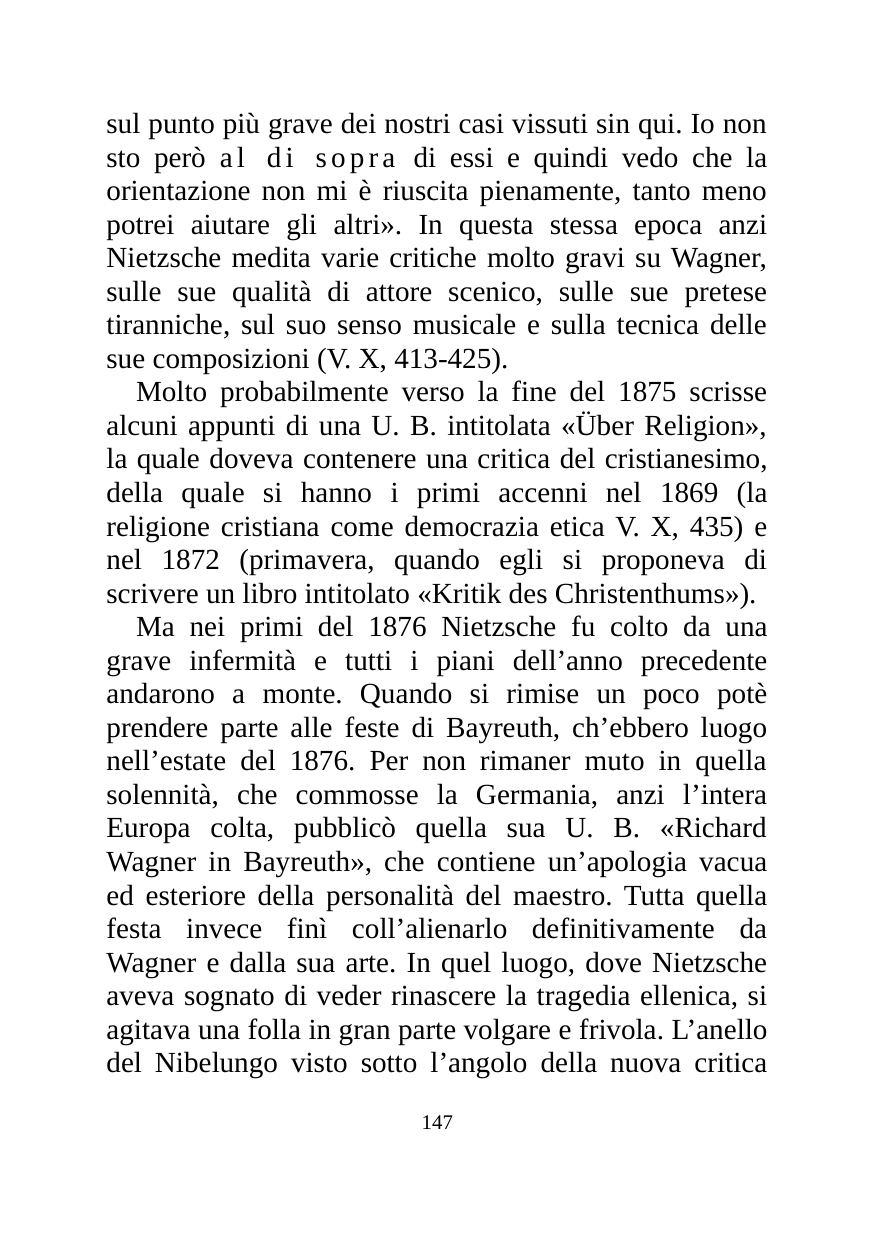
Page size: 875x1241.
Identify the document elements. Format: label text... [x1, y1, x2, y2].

text sul punto più grave dei nostri casi vissuti sin qui. Io non sto però al di sopra di essi e quindi vedo che la orientazione non mi è riuscita pienamente, tanto meno potrei aiutare gli altri». In questa stessa epoca anzi Nietzsche medita varie critiche molto gravi su Wagner, sulle sue qualità di attore scenico, sulle sue pretese tiranniche, sul suo senso musicale e sulla tecnica delle sue composizioni (V. X, 413-425). [106, 106, 768, 374]
text Ma nei primi del 1876 Nietzsche fu colto da una grave infermità e tutti i piani dell’anno precedente andarono a monte. Quando si rimise un poco potè prendere parte alle feste di Bayreuth, ch’ebbero luogo nell’estate del 1876. Per non rimaner muto in quella solennità, che commosse la Germania, anzi l’intera Europa colta, pubblicò quella sua U. B. «Richard Wagner in Bayreuth», che contiene un’apologia vacua ed esteriore della personalità del maestro. Tutta quella festa invece finì coll’alienarlo definitivamente da Wagner e dalla sua arte. In quel luogo, dove Nietzsche aveva sognato di veder rinascere la tragedia ellenica, si agitava una folla in gran parte volgare e frivola. L’anello del Nibelungo visto sotto l’angolo della nuova critica [106, 609, 768, 1079]
text Molto probabilmente verso la fine del 1875 scrisse alcuni appunti di una U. B. intitolata «Über Religion», la quale doveva contenere una critica del cristianesimo, della quale si hanno i primi accenni nel 1869 (la religione cristiana come democrazia etica V. X, 435) e nel 1872 (primavera, quando egli si proponeva di scrivere un libro intitolato «Kritik des Christenthums»). [106, 374, 768, 609]
